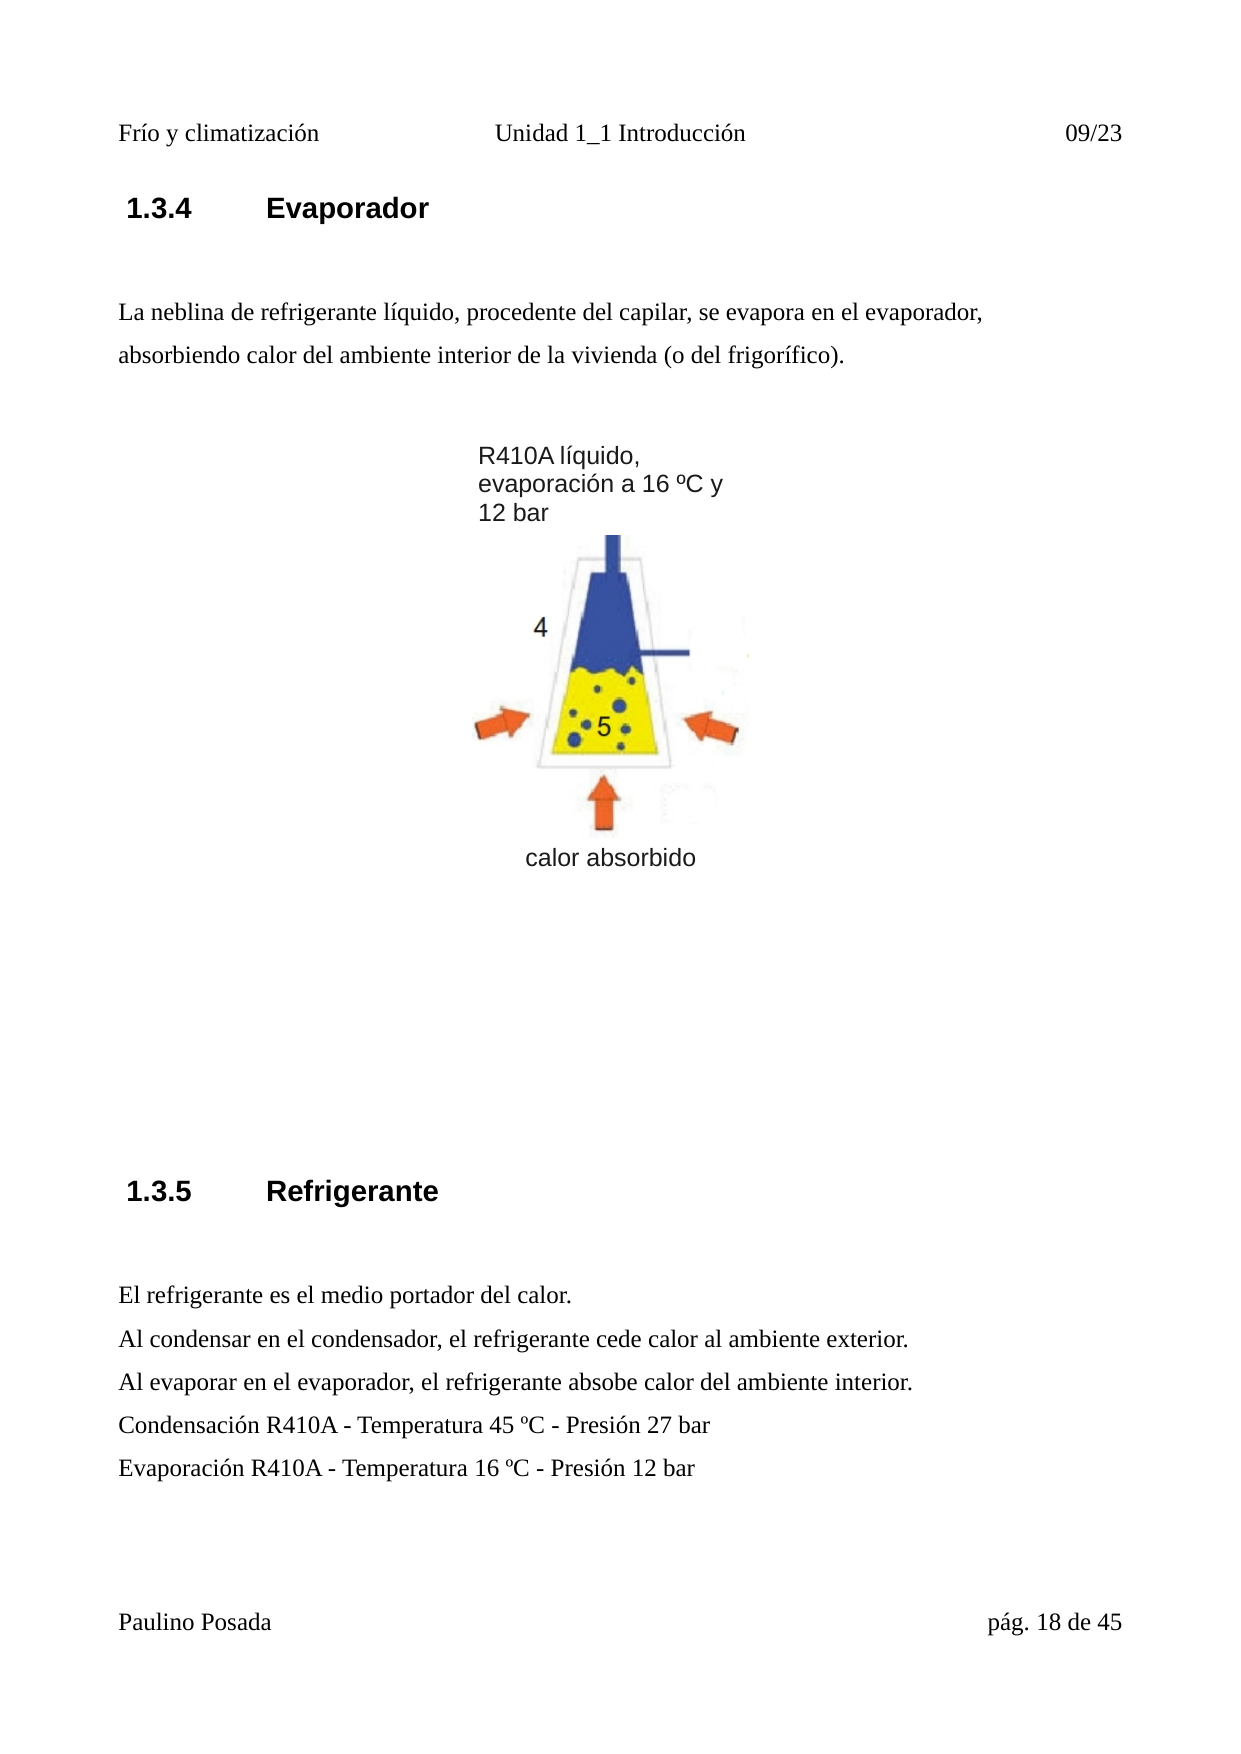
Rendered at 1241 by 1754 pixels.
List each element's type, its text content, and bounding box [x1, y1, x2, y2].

text Condensación R410A - Temperatura 45 ºC - Presión 27 bar [118, 1410, 1122, 1439]
picture [472, 535, 749, 838]
text La neblina de refrigerante líquido, procedente del capilar, se evapora en el evaporador, [118, 297, 1122, 326]
text Al evaporar en el evaporador, el refrigerante absobe calor del ambiente interior. [118, 1367, 1122, 1396]
text absorbiendo calor del ambiente interior de la vivienda (o del frigorífico). [118, 340, 1122, 369]
subtitle Evaporador [118, 191, 1122, 225]
subtitle Refrigerante [118, 1174, 1122, 1208]
text Al condensar en el condensador, el refrigerante cede calor al ambiente exterior. [118, 1324, 1122, 1352]
text El refrigerante es el medio portador del calor. [118, 1281, 1122, 1309]
text Evaporación R410A - Temperatura 16 ºC - Presión 12 bar [118, 1453, 1122, 1482]
